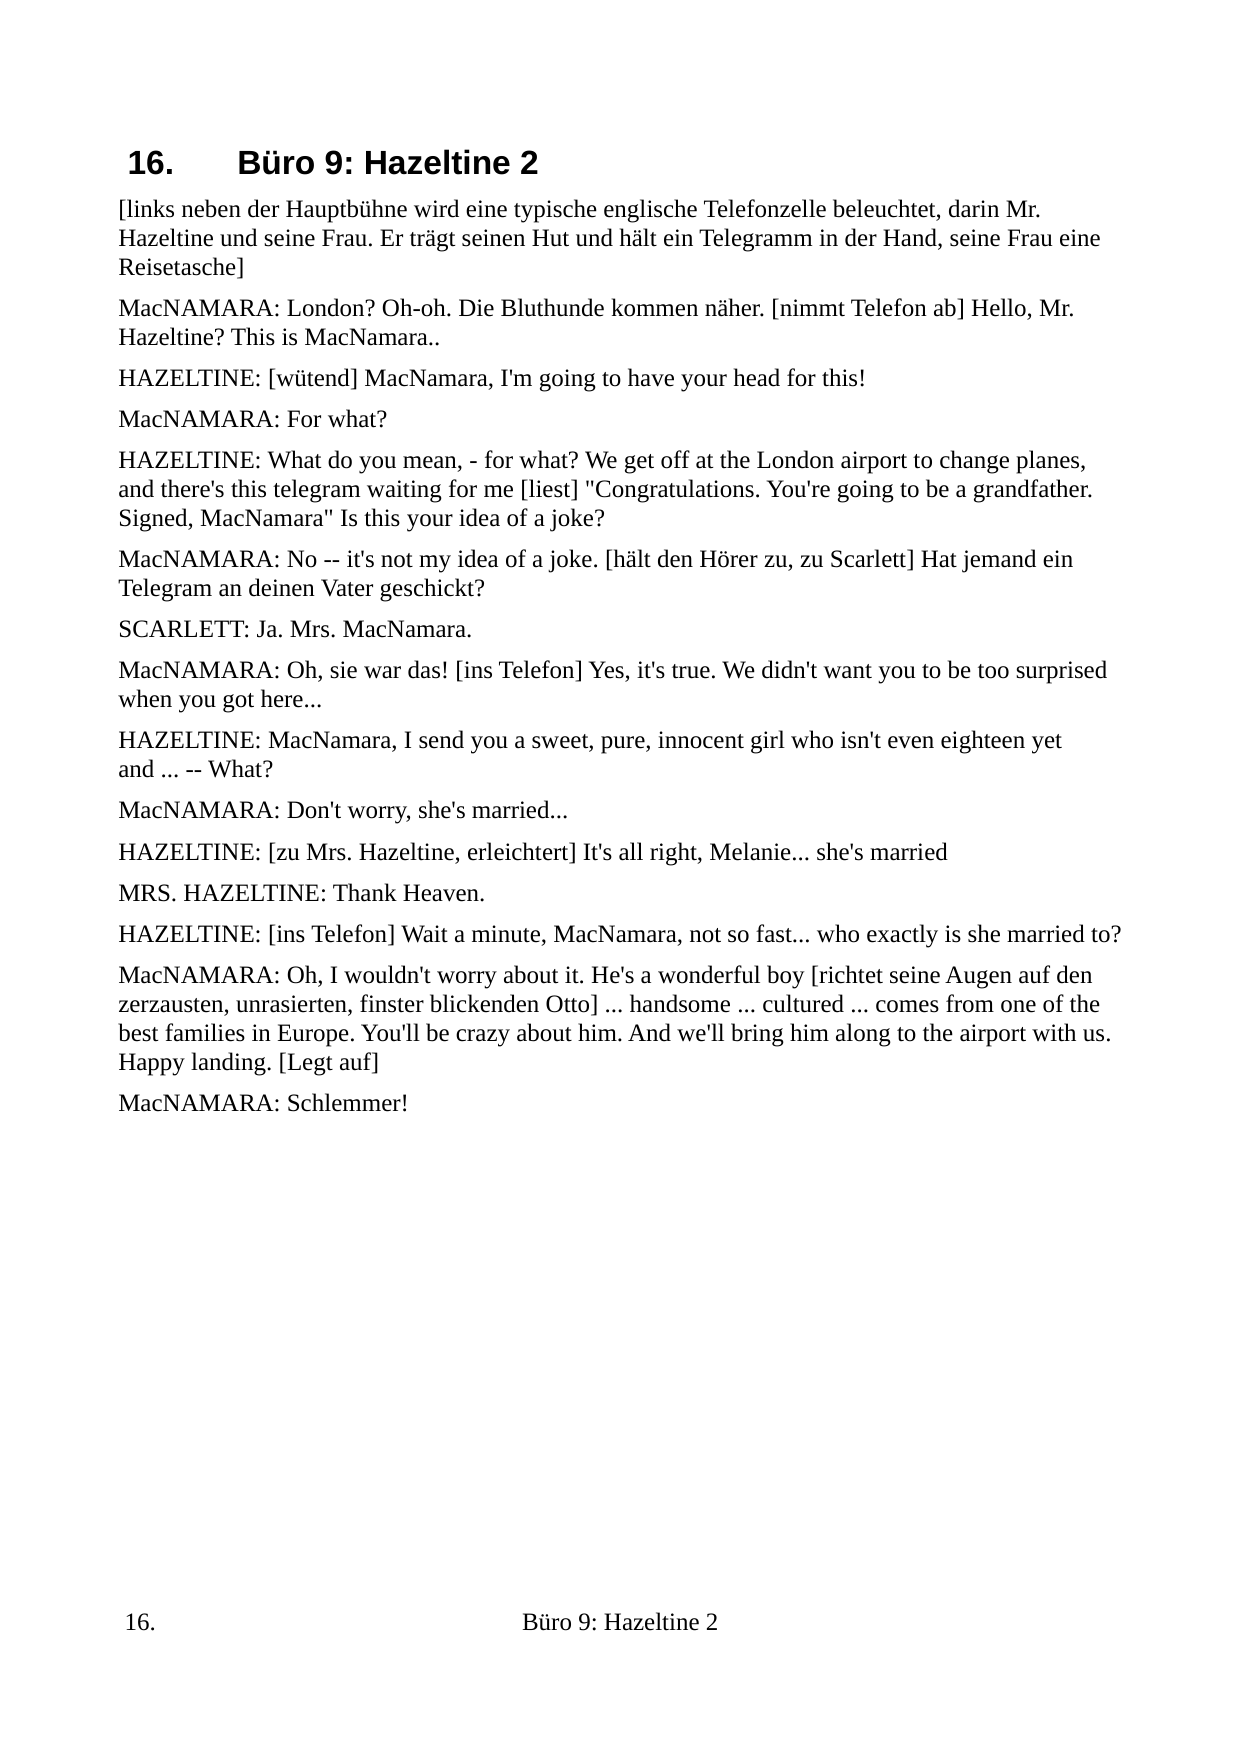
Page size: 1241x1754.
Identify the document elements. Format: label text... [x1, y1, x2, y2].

text HAZELTINE: [ins Telefon] Wait a minute, MacNamara, not so fast... who exactly is she married to? [118, 919, 1122, 948]
text MacNAMARA: Schlemmer! [118, 1088, 1122, 1117]
text MacNAMARA: Don't worry, she's married... [118, 796, 1122, 824]
text HAZELTINE: What do you mean, - for what? We get off at the London airport to change planes, and there's this telegram waiting for me [liest] "Congratulations. You're going to be a grandfather. Signed, MacNamara" Is this your idea of a joke? [118, 446, 1122, 532]
text MacNAMARA: Oh, I wouldn't worry about it. He's a wonderful boy [richtet seine Augen auf den zerzausten, unrasierten, finster blickenden Otto] ... handsome ... cultured ... comes from one of the best families in Europe. You'll be crazy about him. And we'll bring him along to the airport with us. Happy landing. [Legt auf] [118, 961, 1122, 1076]
text [links neben der Hauptbühne wird eine typische englische Telefonzelle beleuchtet, darin Mr. Hazeltine und seine Frau. Er trägt seinen Hut und hält ein Telegramm in der Hand, seine Frau eine Reisetasche] [118, 194, 1122, 281]
text SCARLETT: Ja. Mrs. MacNamara. [118, 614, 1122, 643]
text MacNAMARA: For what? [118, 404, 1122, 433]
text MacNAMARA: Oh, sie war das! [ins Telefon] Yes, it's true. We didn't want you to be too surprised when you got here... [118, 656, 1122, 713]
text MacNAMARA: London? Oh-oh. Die Bluthunde kommen näher. [nimmt Telefon ab] Hello, Mr. Hazeltine? This is MacNamara.. [118, 293, 1122, 351]
subtitle Büro 9: Hazeltine 2 [118, 143, 1122, 182]
text MRS. HAZELTINE: Thank Heaven. [118, 878, 1122, 907]
text HAZELTINE: MacNamara, I send you a sweet, pure, innocent girl who isn't even eighteen yet and ... -- What? [118, 726, 1122, 783]
text HAZELTINE: [wütend] MacNamara, I'm going to have your head for this! [118, 363, 1122, 392]
text MacNAMARA: No -- it's not my idea of a joke. [hält den Hörer zu, zu Scarlett] Hat jemand ein Telegram an deinen Vater geschickt? [118, 544, 1122, 602]
text HAZELTINE: [zu Mrs. Hazeltine, erleichtert] It's all right, Melanie... she's married [118, 837, 1122, 866]
